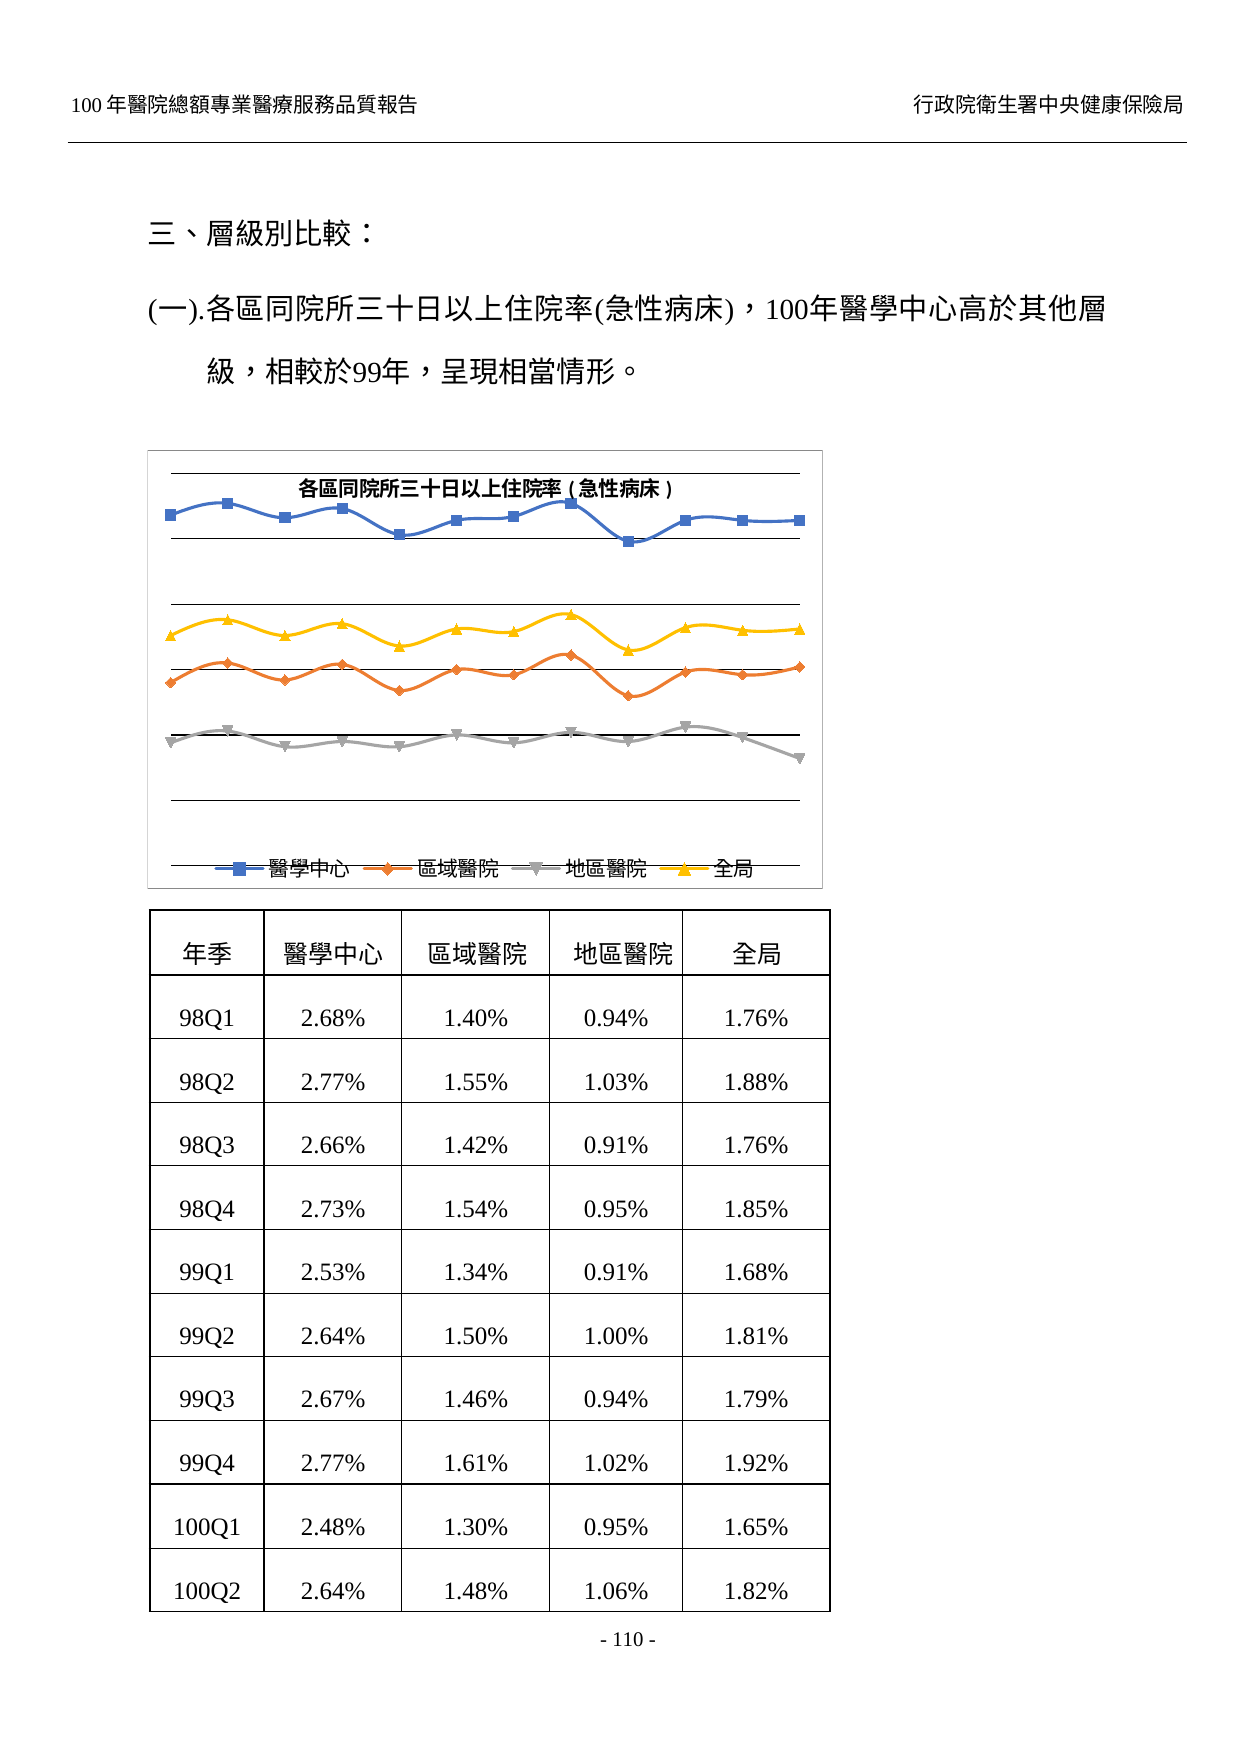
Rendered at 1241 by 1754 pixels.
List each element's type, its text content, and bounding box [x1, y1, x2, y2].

table_header 地區醫院 [550, 911, 682, 974]
table_cell 0.94% [550, 976, 682, 1038]
table_cell 1.06% [550, 1549, 682, 1611]
table_cell 2.64% [265, 1294, 401, 1356]
table_cell 98Q4 [151, 1166, 263, 1229]
table_cell 100Q2 [151, 1549, 263, 1611]
table_cell 0.91% [550, 1103, 682, 1165]
table_cell 1.34% [402, 1230, 549, 1292]
table_header 年季 [151, 911, 263, 974]
table_cell 1.40% [402, 976, 549, 1038]
table_cell 98Q2 [151, 1039, 263, 1102]
table_cell 1.02% [550, 1421, 682, 1483]
table_cell 0.95% [550, 1166, 682, 1229]
table_cell 1.65% [683, 1485, 829, 1548]
table_cell 2.77% [265, 1039, 401, 1102]
table_cell 1.46% [402, 1357, 549, 1419]
table_cell 1.68% [683, 1230, 829, 1292]
table_cell 2.67% [265, 1357, 401, 1419]
table_cell 2.64% [265, 1549, 401, 1611]
table_header 區域醫院 [402, 911, 549, 974]
table_cell 2.77% [265, 1421, 401, 1483]
table_cell 99Q4 [151, 1421, 263, 1483]
table_cell 1.00% [550, 1294, 682, 1356]
table_cell 1.88% [683, 1039, 829, 1102]
table_cell 0.95% [550, 1485, 682, 1548]
table_cell 2.53% [265, 1230, 401, 1292]
table_cell 2.68% [265, 976, 401, 1038]
table_cell 1.76% [683, 1103, 829, 1165]
table_cell 1.54% [402, 1166, 549, 1229]
table_cell 99Q1 [151, 1230, 263, 1292]
table_cell 99Q3 [151, 1357, 263, 1419]
table_cell 100Q1 [151, 1485, 263, 1548]
table_cell 1.92% [683, 1421, 829, 1483]
table_cell 1.03% [550, 1039, 682, 1102]
table_cell 1.85% [683, 1166, 829, 1229]
table_cell 98Q1 [151, 976, 263, 1038]
table_cell 1.82% [683, 1549, 829, 1611]
table_cell 0.91% [550, 1230, 682, 1292]
text (一).各區同院所三十日以上住院率(急性病床)，100年醫學中心高於其他層級，相較於99年，呈現相當情形。 [148, 265, 1107, 390]
table_cell 1.76% [683, 976, 829, 1038]
table_cell 99Q2 [151, 1294, 263, 1356]
table_cell 1.79% [683, 1357, 829, 1419]
table_cell 1.81% [683, 1294, 829, 1356]
table_cell 1.61% [402, 1421, 549, 1483]
table_cell 0.94% [550, 1357, 682, 1419]
text 三、層級別比較： [148, 190, 1107, 253]
table_cell 2.73% [265, 1166, 401, 1229]
table_cell 98Q3 [151, 1103, 263, 1165]
table_cell 2.66% [265, 1103, 401, 1165]
table_cell 1.30% [402, 1485, 549, 1548]
table_cell 1.55% [402, 1039, 549, 1102]
table_header 醫學中心 [265, 911, 401, 974]
table_cell 2.48% [265, 1485, 401, 1548]
table_header 全局 [683, 911, 829, 974]
table_cell 1.42% [402, 1103, 549, 1165]
table_cell 1.50% [402, 1294, 549, 1356]
table_cell 1.48% [402, 1549, 549, 1611]
